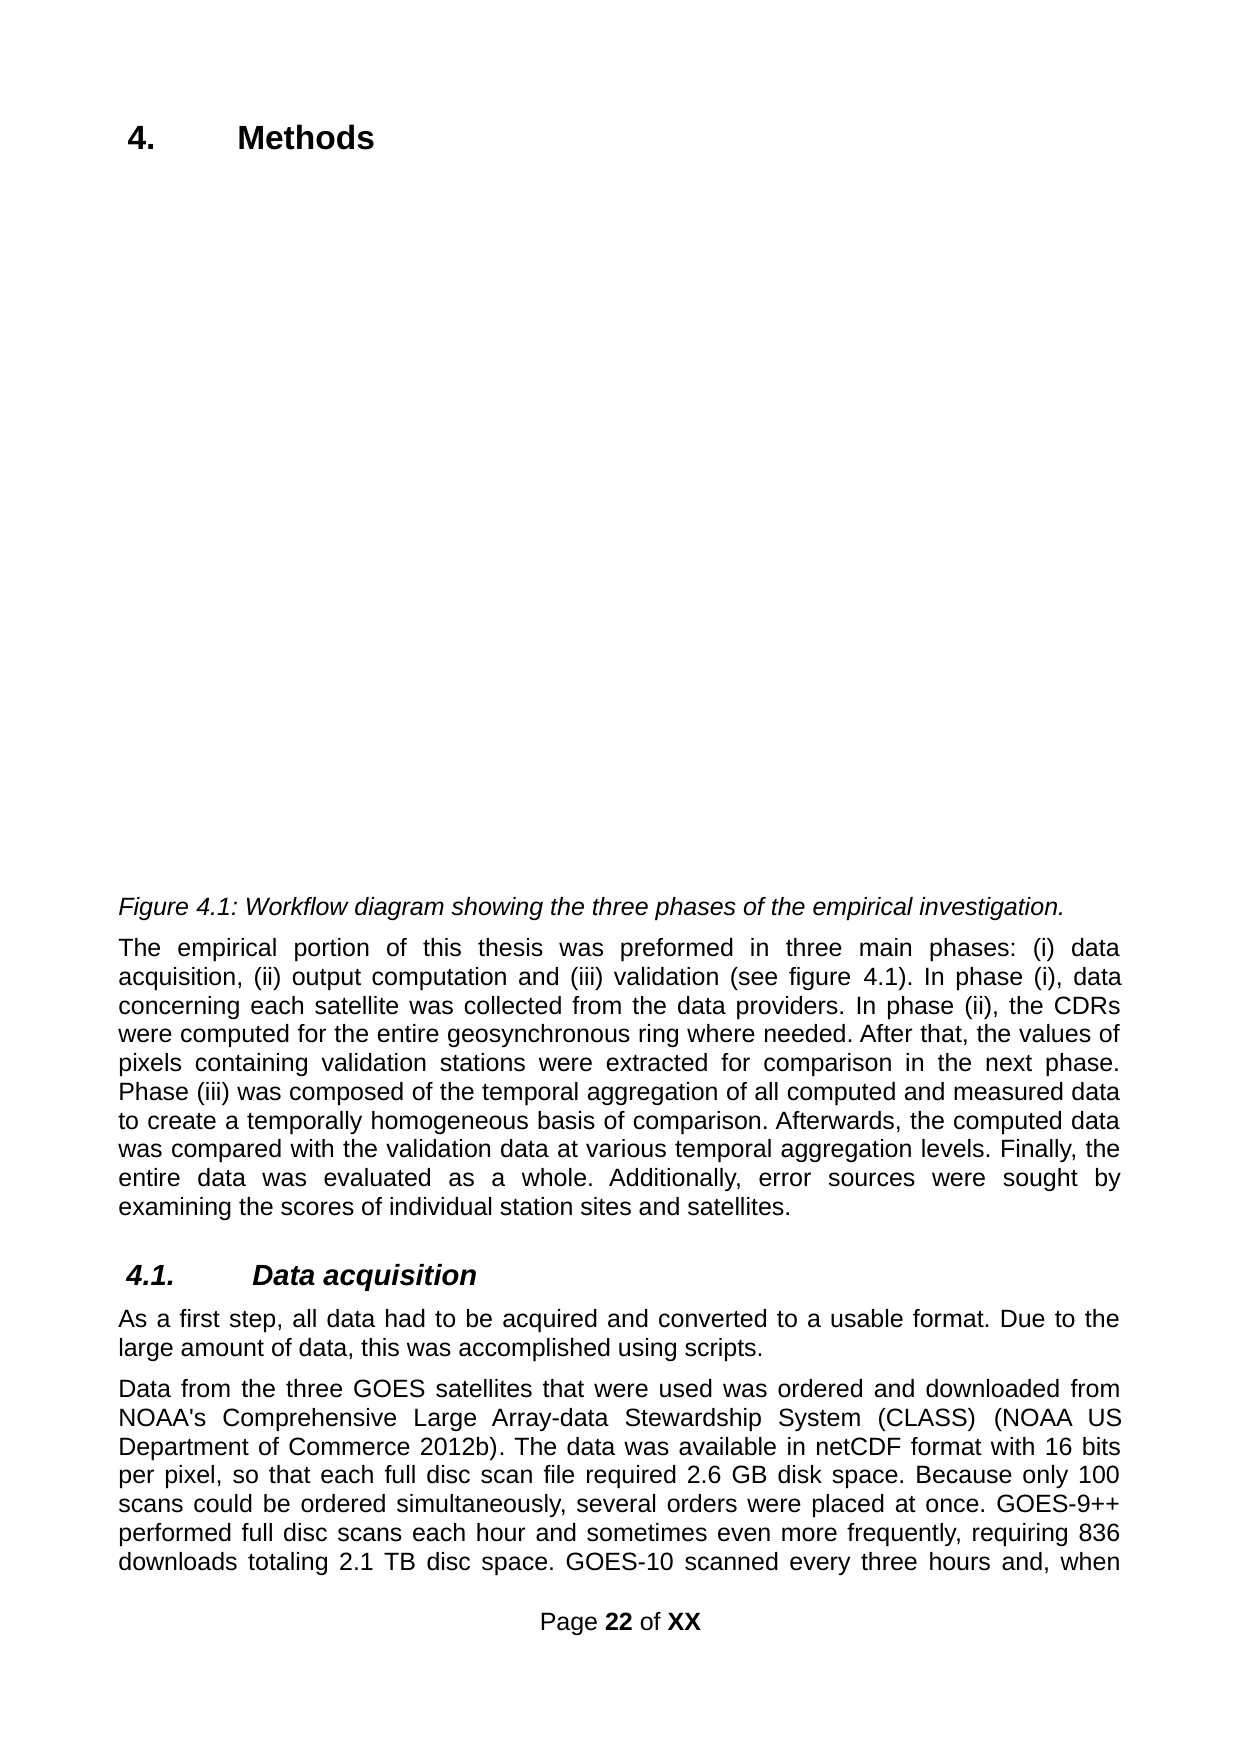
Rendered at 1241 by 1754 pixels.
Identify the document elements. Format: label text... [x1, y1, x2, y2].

subtitle Methods [118, 118, 1122, 157]
subtitle Data acquisition [118, 1258, 1122, 1292]
text Data from the three GOES satellites that were used was ordered and downloaded from NOAA's Comprehensive Large Array-data Stewardship System (CLASS) (NOAA US Department of Commerce 2012b). The data was available in netCDF format with 16 bits per pixel, so that each full disc scan file required 2.6 GB disk space. Because only 100 scans could be ordered simultaneously, several orders were placed at once. GOES-9++ performed full disc scans each hour and sometimes even more frequently, requiring 836 downloads totaling 2.1 TB disc space. GOES-10 scanned every three hours and, when [118, 1374, 1122, 1575]
text Figure 4.1: Workflow diagram showing the three phases of the empirical investigation. [118, 182, 1122, 921]
text The empirical portion of this thesis was preformed in three main phases: (i) data acquisition, (ii) output computation and (iii) validation (see figure 4.1). In phase (i), data concerning each satellite was collected from the data providers. In phase (ii), the CDRs were computed for the entire geosynchronous ring where needed. After that, the values of pixels containing validation stations were extracted for comparison in the next phase. Phase (iii) was composed of the temporal aggregation of all computed and measured data to create a temporally homogeneous basis of comparison. Afterwards, the computed data was compared with the validation data at various temporal aggregation levels. Finally, the entire data was evaluated as a whole. Additionally, error sources were sought by examining the scores of individual station sites and satellites. [118, 933, 1122, 1221]
text As a first step, all data had to be acquired and converted to a usable format. Due to the large amount of data, this was accomplished using scripts. [118, 1304, 1122, 1362]
